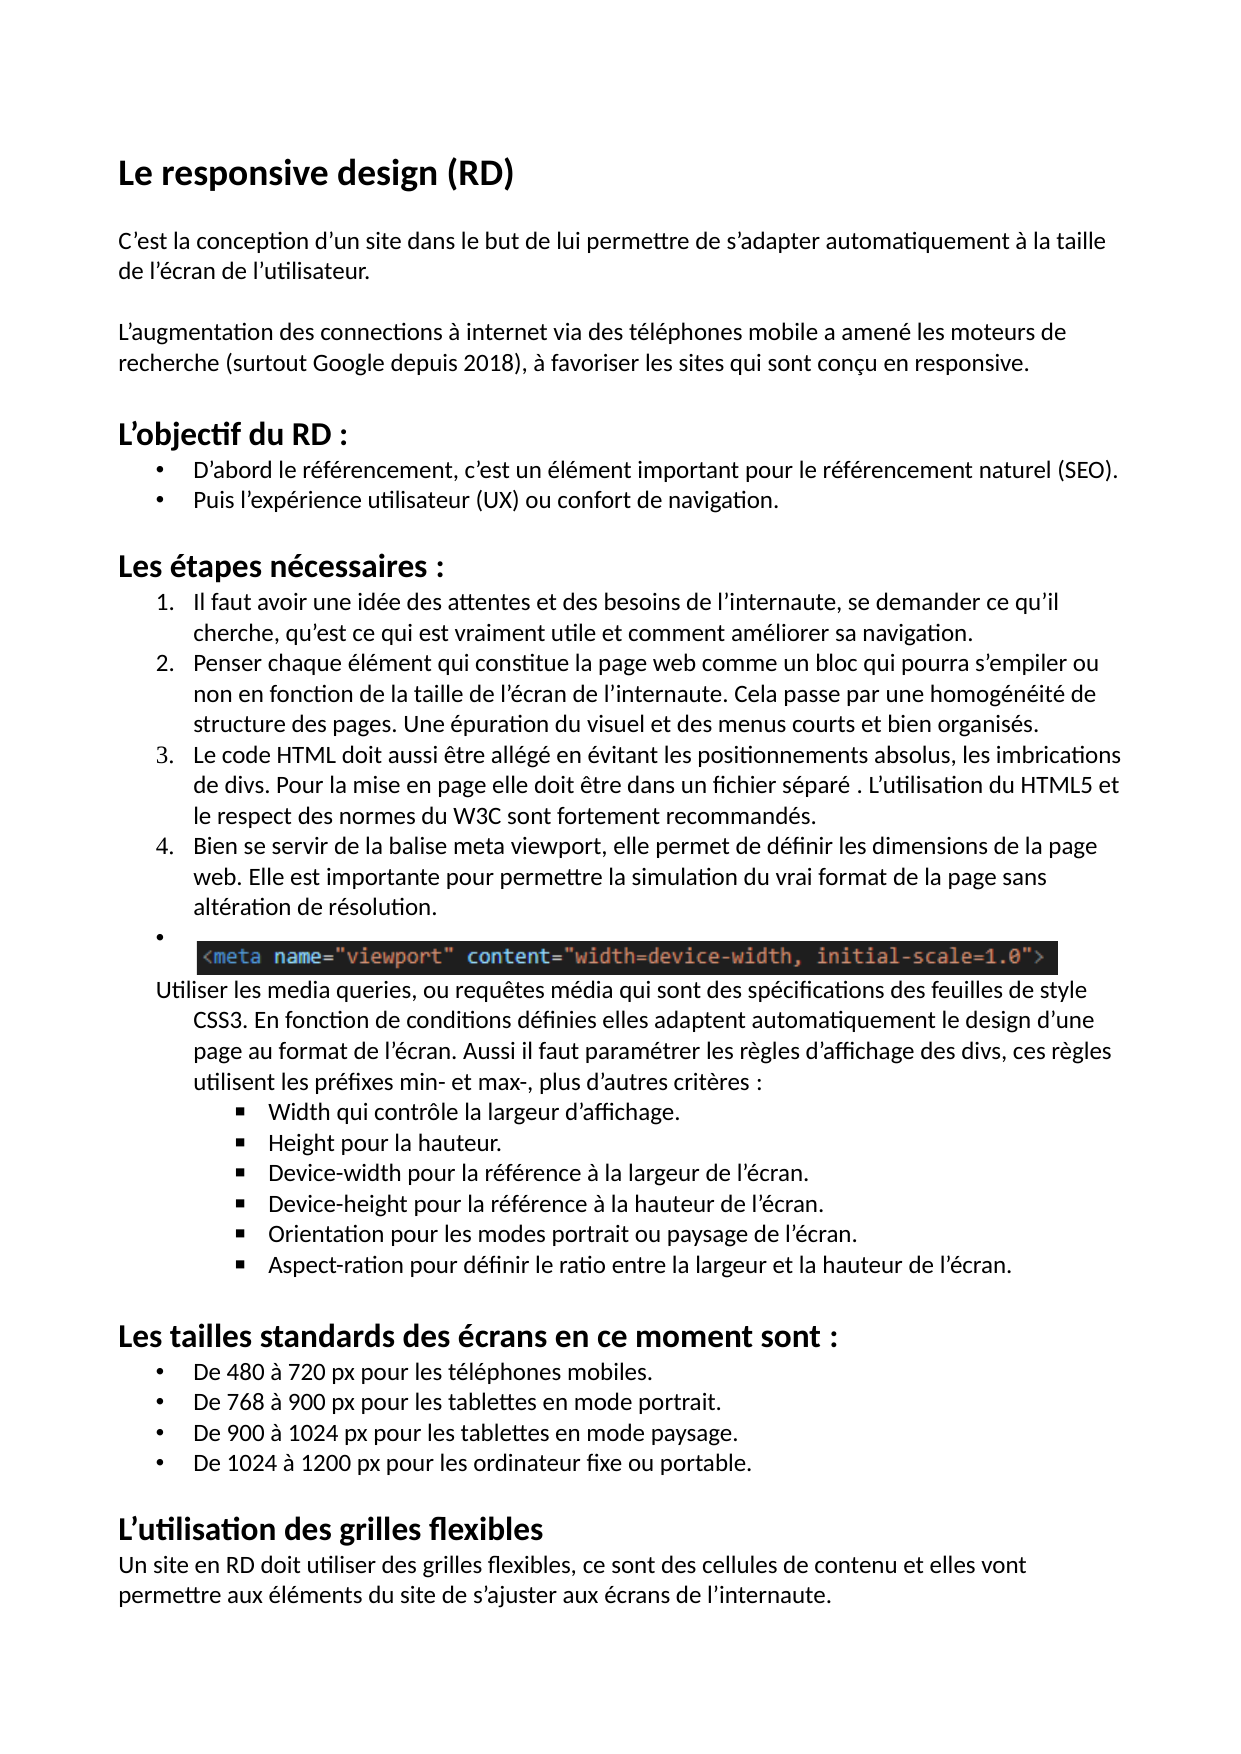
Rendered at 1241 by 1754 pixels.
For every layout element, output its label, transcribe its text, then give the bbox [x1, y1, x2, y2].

text Le responsive design (RD) [118, 149, 1122, 194]
picture [196, 941, 1058, 975]
text L’objectif du RD : [118, 413, 1122, 454]
text C’est la conception d’un site dans le but de lui permettre de s’adapter automatiquement à la taille de l’écran de l’utilisateur. [118, 225, 1122, 286]
list Le code HTML doit aussi être allégé en évitant les positionnements absolus, les imbrications de divs. Pour la mise en page elle doit être dans un fichier séparé . L’utilisation du HTML5 et le respect des normes du W3C sont fortement recommandés. [156, 739, 1122, 830]
list Device-width pour la référence à la largeur de l’écran. [231, 1157, 1122, 1188]
list Il faut avoir une idée des attentes et des besoins de l’internaute, se demander ce qu’il cherche, qu’est ce qui est vraiment utile et comment améliorer sa navigation. [156, 586, 1122, 647]
text Les étapes nécessaires : [118, 546, 1122, 586]
list De 1024 à 1200 px pour les ordinateur fixe ou portable. [156, 1447, 1122, 1478]
list Utiliser les media queries, ou requêtes média qui sont des spécifications des feuilles de style CSS3. En fonction de conditions définies elles adaptent automatiquement le design d’une page au format de l’écran. Aussi il faut paramétrer les règles d’affichage des divs, ces règles utilisent les préfixes min- et max-, plus d’autres critères : [156, 922, 1122, 1096]
list Orientation pour les modes portrait ou paysage de l’écran. [231, 1218, 1122, 1249]
list Puis l’expérience utilisateur (UX) ou confort de navigation. [156, 484, 1122, 515]
list D’abord le référencement, c’est un élément important pour le référencement naturel (SEO). [156, 454, 1122, 484]
list Width qui contrôle la largeur d’affichage. [231, 1096, 1122, 1127]
list Penser chaque élément qui constitue la page web comme un bloc qui pourra s’empiler ou non en fonction de la taille de l’écran de l’internaute. Cela passe par une homogénéité de structure des pages. Une épuration du visuel et des menus courts et bien organisés. [156, 647, 1122, 739]
list Height pour la hauteur. [231, 1127, 1122, 1157]
text Les tailles standards des écrans en ce moment sont : [118, 1315, 1122, 1356]
list De 768 à 900 px pour les tablettes en mode portrait. [156, 1386, 1122, 1417]
text Un site en RD doit utiliser des grilles flexibles, ce sont des cellules de contenu et elles vont permettre aux éléments du site de s’ajuster aux écrans de l’internaute. [118, 1549, 1122, 1610]
list Bien se servir de la balise meta viewport, elle permet de définir les dimensions de la page web. Elle est importante pour permettre la simulation du vrai format de la page sans altération de résolution. [156, 830, 1122, 922]
text L’utilisation des grilles flexibles [118, 1508, 1122, 1549]
list De 480 à 720 px pour les téléphones mobiles. [156, 1356, 1122, 1386]
list Aspect-ration pour définir le ratio entre la largeur et la hauteur de l’écran. [231, 1249, 1122, 1279]
text L’augmentation des connections à internet via des téléphones mobile a amené les moteurs de recherche (surtout Google depuis 2018), à favoriser les sites qui sont conçu en responsive. [118, 317, 1122, 378]
list De 900 à 1024 px pour les tablettes en mode paysage. [156, 1417, 1122, 1447]
list Device-height pour la référence à la hauteur de l’écran. [231, 1188, 1122, 1218]
